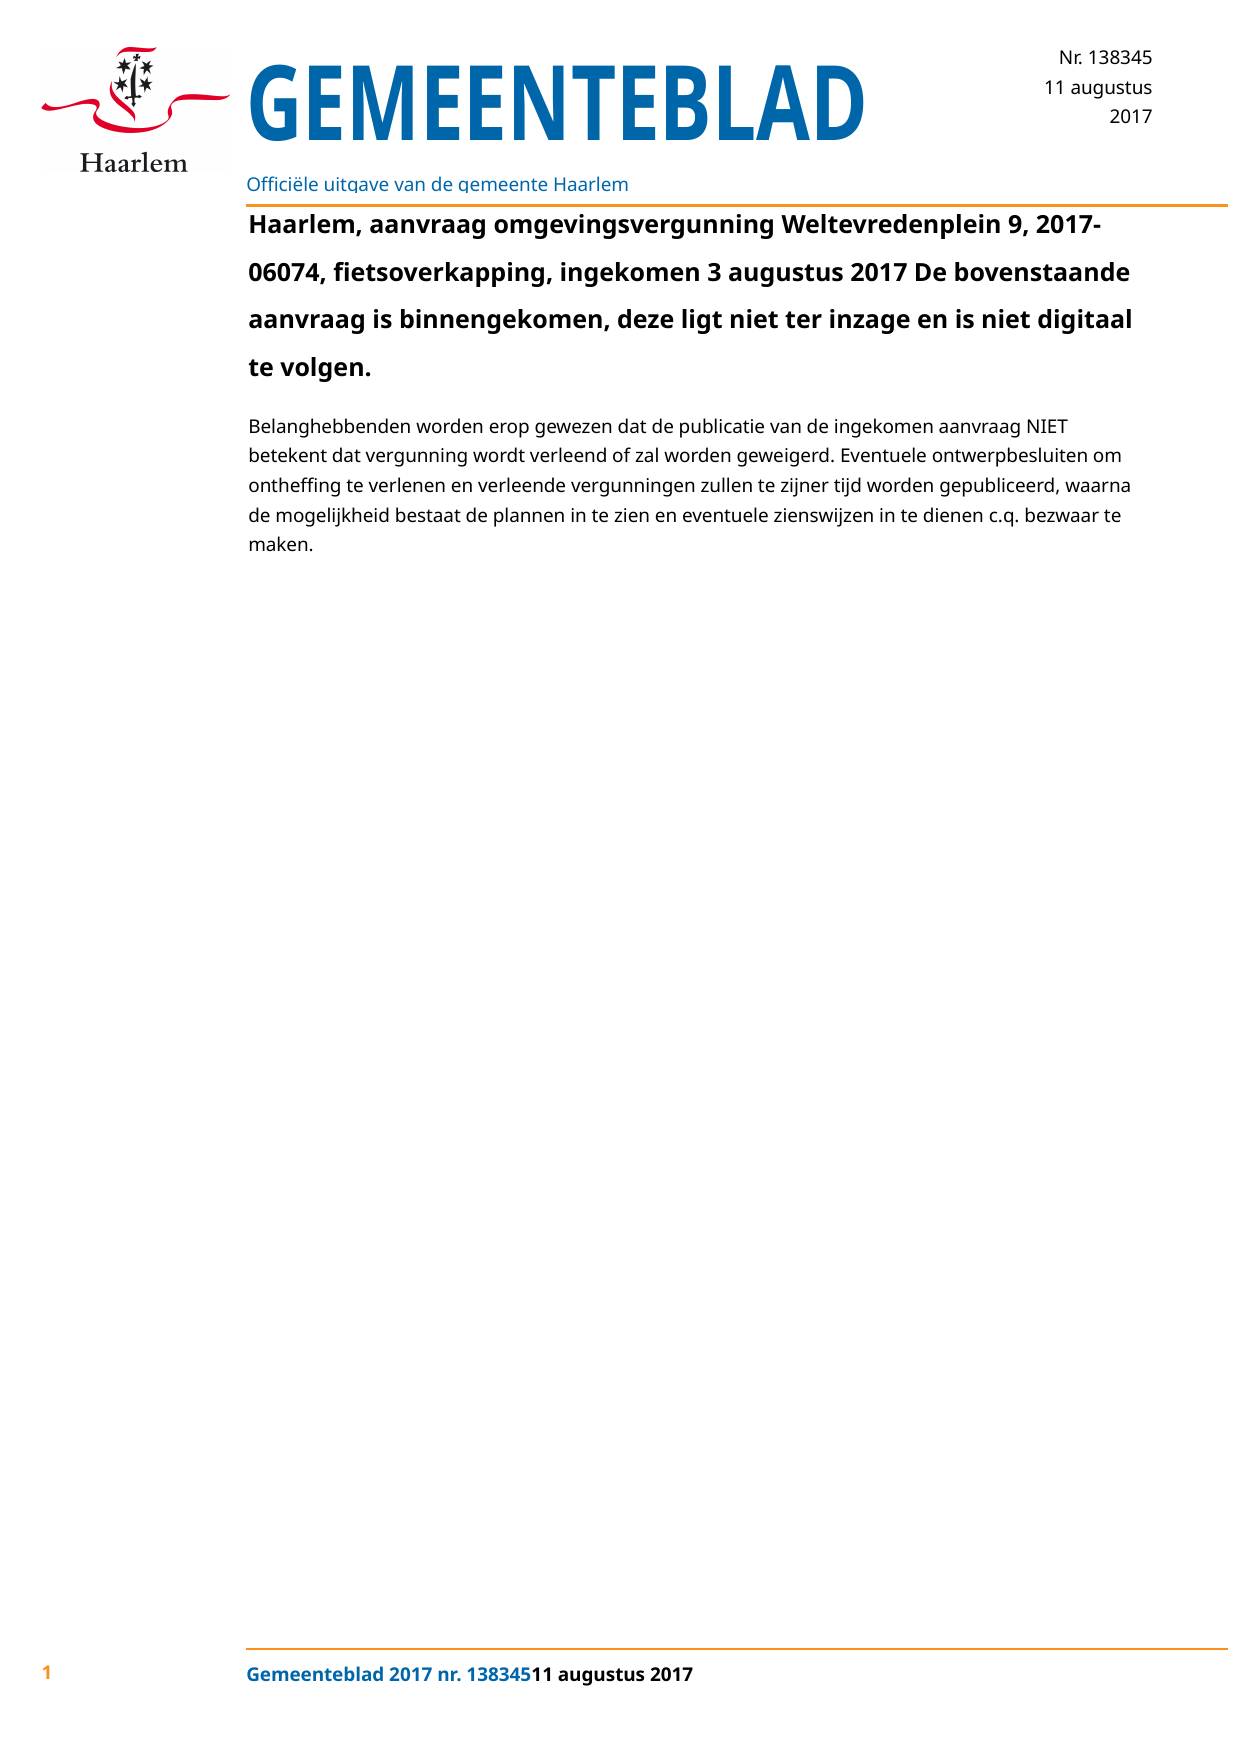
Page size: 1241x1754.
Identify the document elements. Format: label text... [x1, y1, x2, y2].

picture [41, 47, 231, 172]
text Belanghebbenden worden erop gewezen dat de publicatie van de ingekomen aanvraag NIET betekent dat vergunning wordt verleend of zal worden geweigerd. Eventuele ontwerpbesluiten om ontheffing te verlenen en verleende vergunningen zullen te zijner tijd worden gepubliceerd, waarna de mogelijkheid bestaat de plannen in te zien en eventuele zienswijzen in te dienen c.q. bezwaar te maken. [248, 413, 1152, 557]
text Haarlem, aanvraag omgevingsvergunning Weltevredenplein 9, 2017-06074, fietsoverkapping, ingekomen 3 augustus 2017 De bovenstaande aanvraag is binnengekomen, deze ligt niet ter inzage en is niet digitaal te volgen. [248, 207, 1152, 384]
